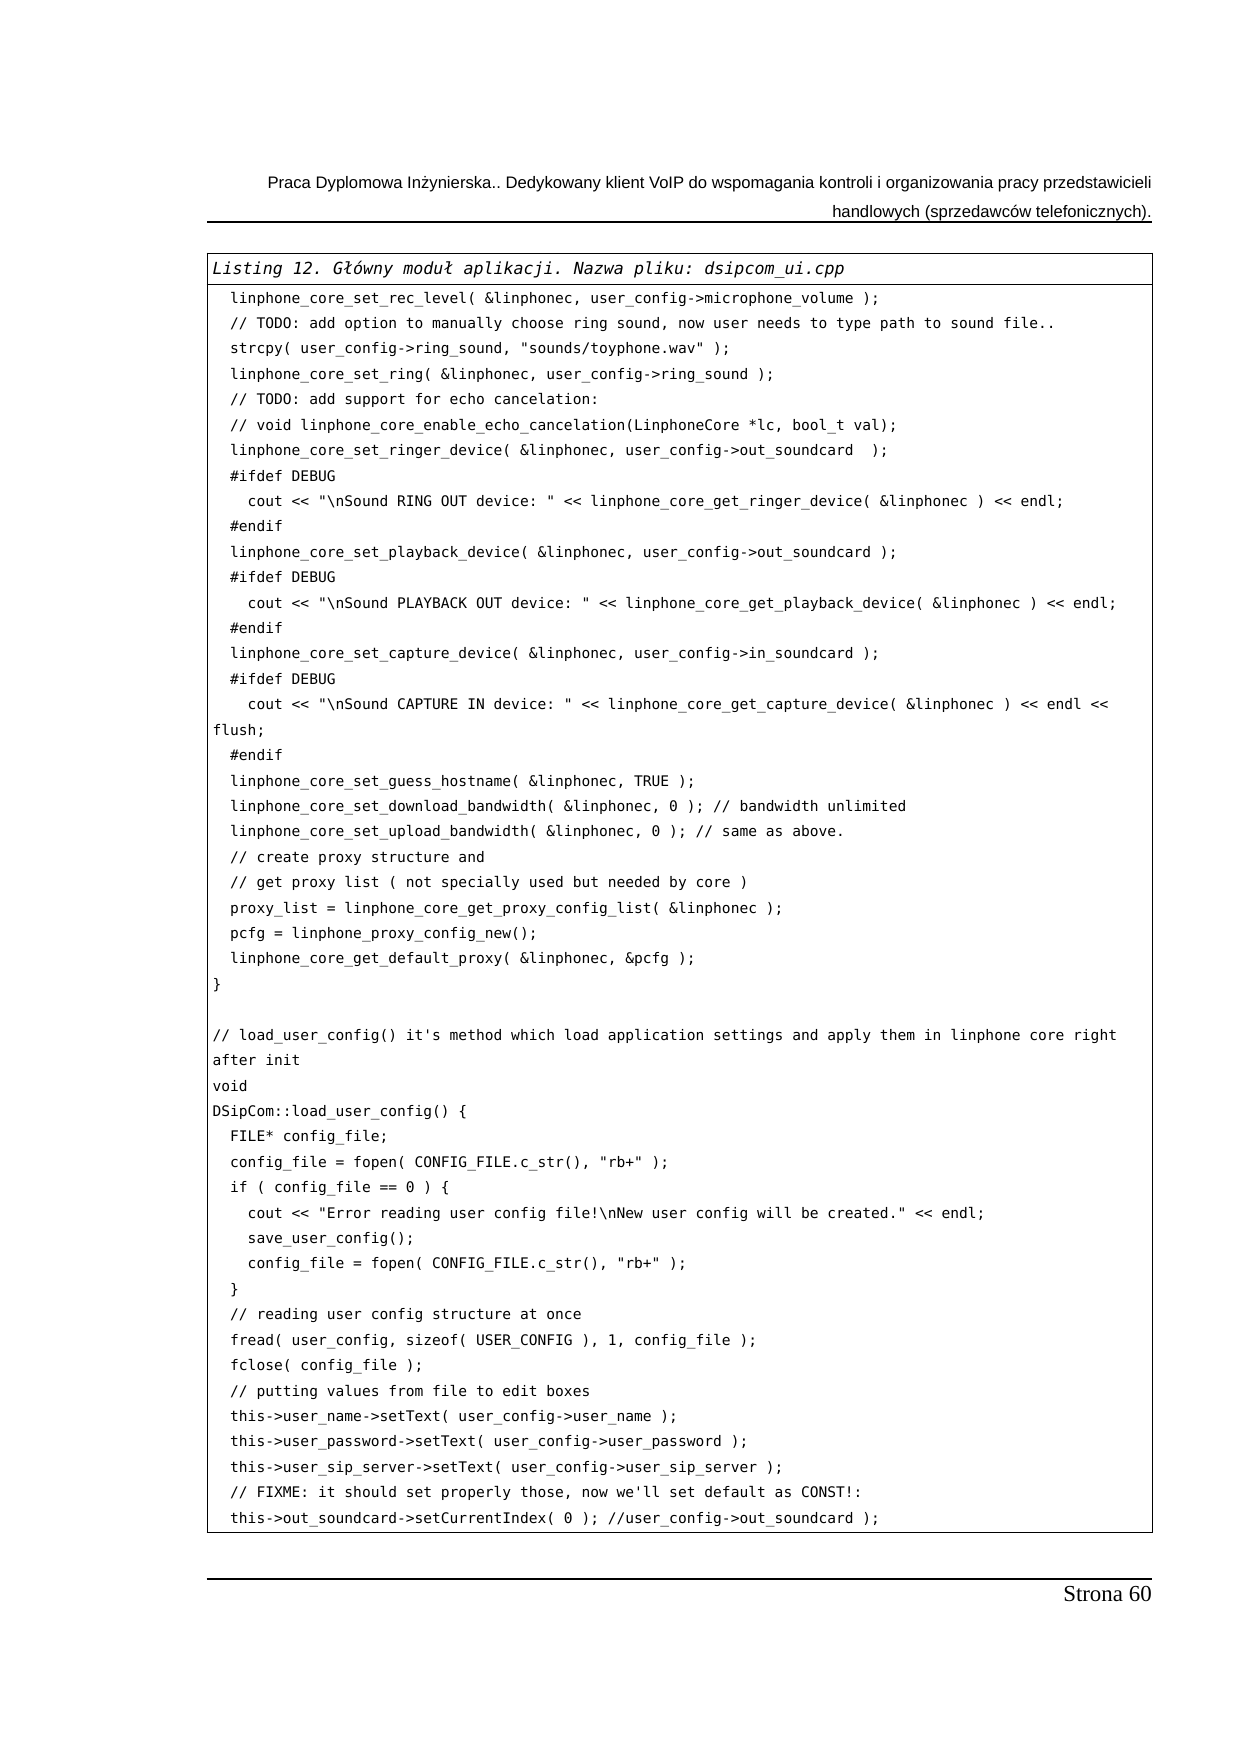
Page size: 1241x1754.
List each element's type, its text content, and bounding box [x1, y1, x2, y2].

table_cell linphone_core_set_rec_level( &linphonec, user_config->microphone_volume ); // TODO: add option to manually choose ring sound, now user needs to type path to sound file.. strcpy( user_config->ring_sound, "sounds/toyphone.wav" ); linphone_core_set_ring( &linphonec, user_config->ring_sound ); // TODO: add support for echo cancelation: // void linphone_core_enable_echo_cancelation(LinphoneCore *lc, bool_t val); linphone_core_set_ringer_device( &linphonec, user_config->out_soundcard ); #ifdef DEBUG cout << "\nSound RING OUT device: " << linphone_core_get_ringer_device( &linphonec ) << endl; #endif linphone_core_set_playback_device( &linphonec, user_config->out_soundcard ); #ifdef DEBUG cout << "\nSound PLAYBACK OUT device: " << linphone_core_get_playback_device( &linphonec ) << endl; #endif linphone_core_set_capture_device( &linphonec, user_config->in_soundcard ); #ifdef DEBUG cout << "\nSound CAPTURE IN device: " << linphone_core_get_capture_device( &linphonec ) << endl << flush; #endif linphone_core_set_guess_hostname( &linphonec, TRUE ); linphone_core_set_download_bandwidth( &linphonec, 0 ); // bandwidth unlimited linphone_core_set_upload_bandwidth( &linphonec, 0 ); // same as above. // create proxy structure and // get proxy list ( not specially used but needed by core ) proxy_list = linphone_core_get_proxy_config_list( &linphonec ); pcfg = linphone_proxy_config_new(); linphone_core_get_default_proxy( &linphonec, &pcfg ); } // load_user_config() it's method which load application settings and apply them in linphone core right after init void DSipCom::load_user_config() { FILE* config_file; config_file = fopen( CONFIG_FILE.c_str(), "rb+" ); if ( config_file == 0 ) { cout << "Error reading user config file!\nNew user config will be created." << endl; save_user_config(); config_file = fopen( CONFIG_FILE.c_str(), "rb+" ); } // reading user config structure at once fread( user_config, sizeof( USER_CONFIG ), 1, config_file ); fclose( config_file ); // putting values from file to edit boxes this->user_name->setText( user_config->user_name ); this->user_password->setText( user_config->user_password ); this->user_sip_server->setText( user_config->user_sip_server ); // FIXME: it should set properly those, now we'll set default as CONST!: this->out_soundcard->setCurrentIndex( 0 ); //user_config->out_soundcard ); [208, 285, 1152, 1532]
table_header Listing 12. Główny moduł aplikacji. Nazwa pliku: dsipcom_ui.cpp [208, 254, 1152, 284]
